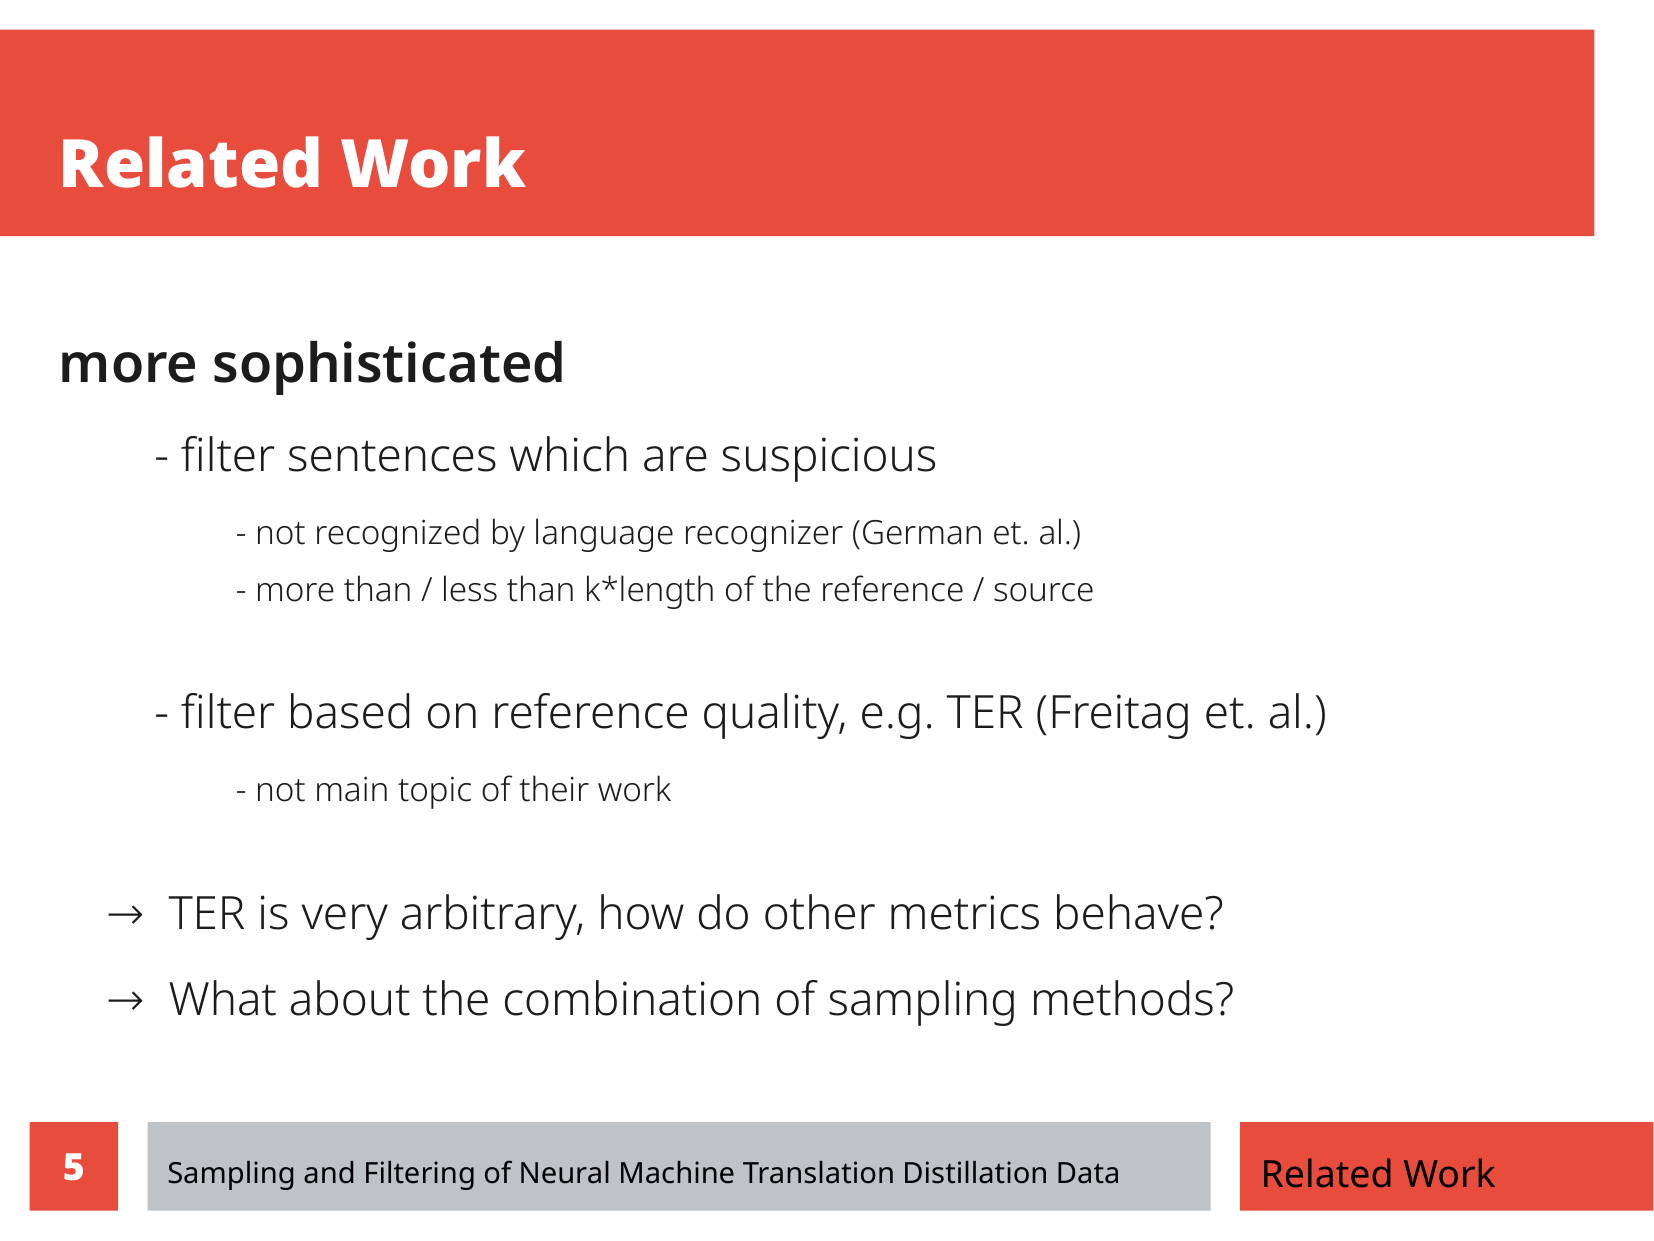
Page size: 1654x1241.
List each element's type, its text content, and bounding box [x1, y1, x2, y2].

list more sophisticated - filter sentences which are suspicious - not recognized by language recognizer (German et. al.) - more than / less than k*length of the reference / source - filter based on reference quality, e.g. TER (Freitag et. al.) - not main topic of their work → TER is very arbitrary, how do other metrics behave? → What about the combination of sampling methods? [59, 324, 1565, 1093]
text_box Sampling and Filtering of Neural Machine Translation Distillation Data [152, 1145, 1201, 1195]
text_box Related Work [1245, 1140, 1624, 1199]
title Related Work [59, 59, 1595, 207]
